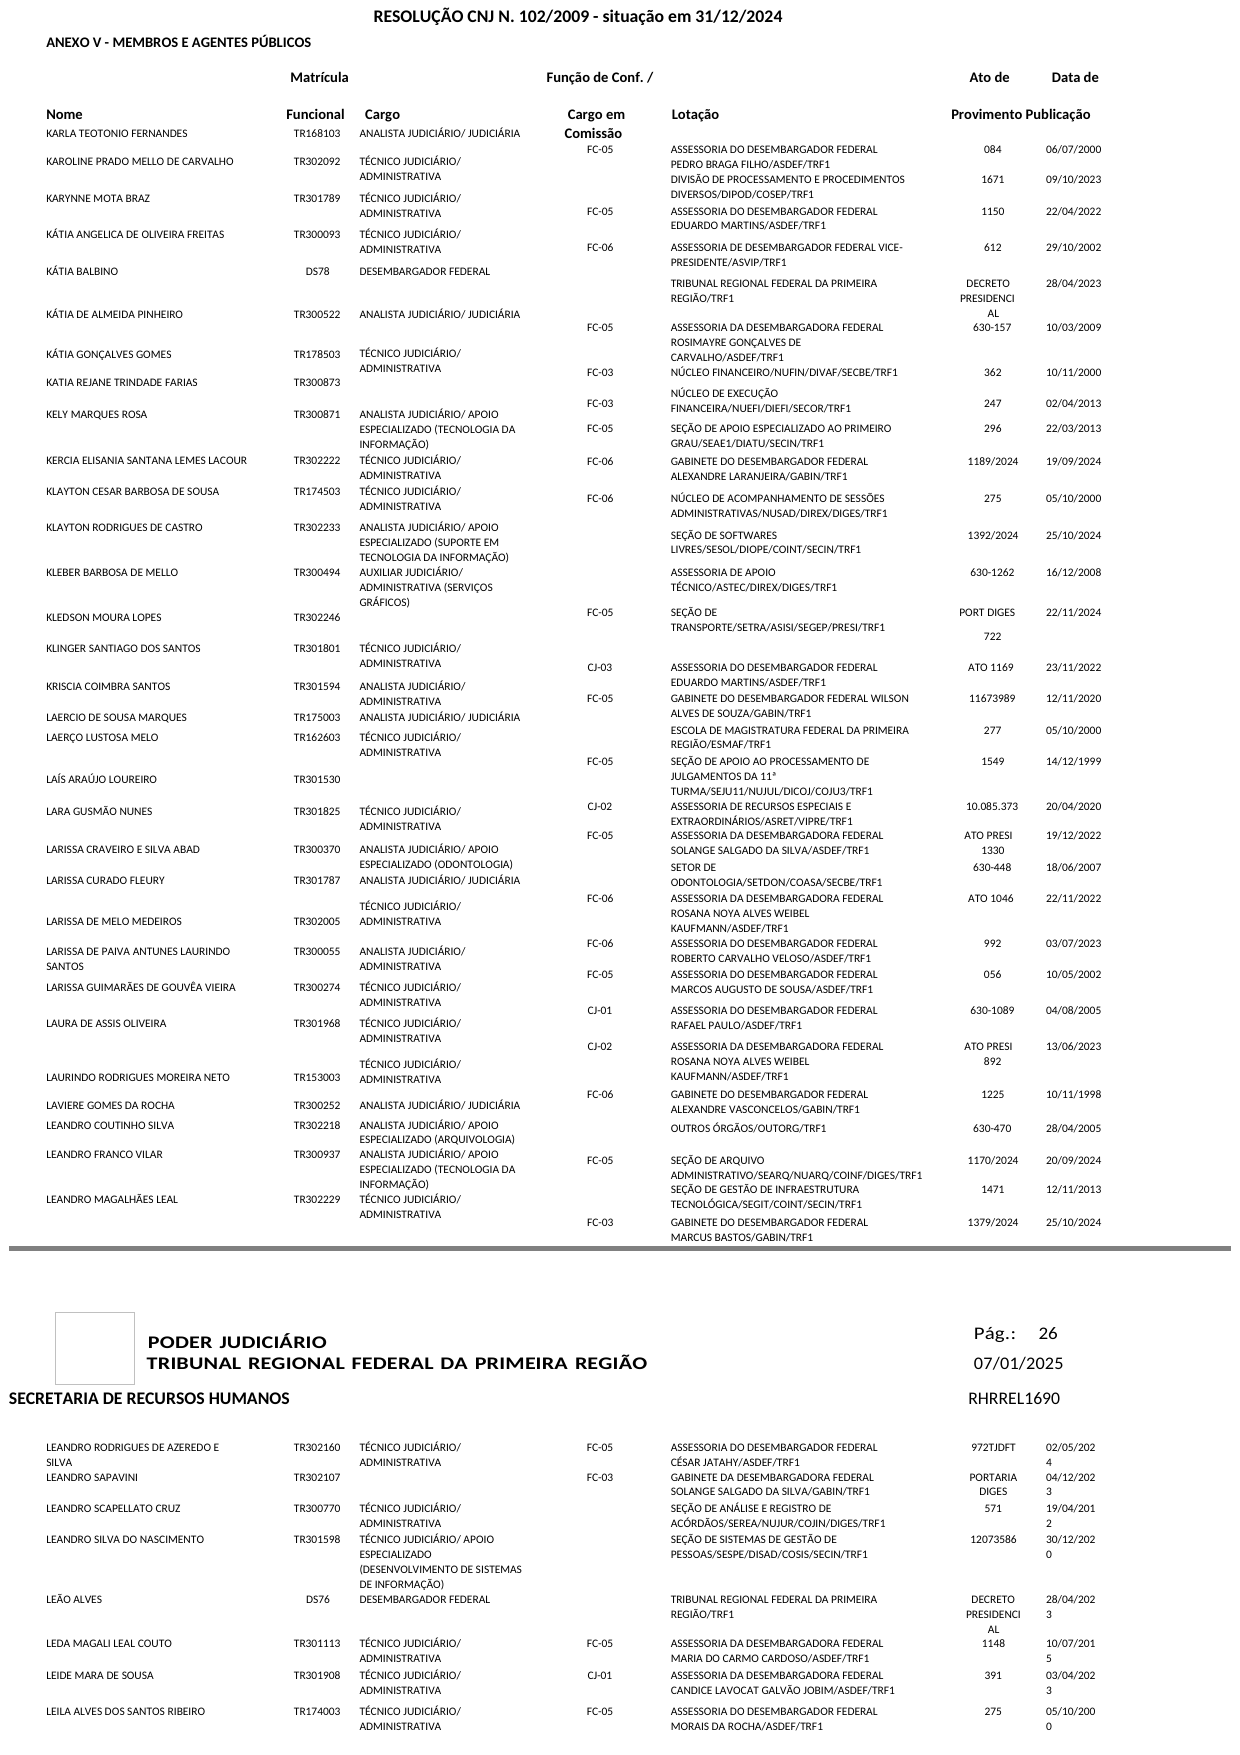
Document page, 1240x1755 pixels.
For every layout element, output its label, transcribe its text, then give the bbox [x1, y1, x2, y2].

table_cell 630-1089 [964, 1003, 1046, 1039]
table_cell PORT DIGES [951, 605, 1046, 629]
table_cell [587, 1592, 671, 1637]
table_cell TR300871 [286, 407, 359, 453]
table_cell 05/10/2000 [1039, 1704, 1100, 1734]
table_cell TR174003 [294, 1704, 359, 1734]
table_cell ANALISTA JUDICIÁRIO/ APOIO ESPECIALIZADO (TECNOLOGIA DA INFORMAÇÃO) [359, 407, 544, 453]
table_cell DESEMBARGADOR FEDERAL [359, 264, 544, 295]
table_cell NÚCLEO DE EXECUÇÃO FINANCEIRA/NUEFI/DIEFI/SECOR/TRF1 [671, 387, 951, 421]
table_cell 362 [951, 365, 1046, 387]
table_cell [564, 860, 671, 891]
table_cell TR174503 [286, 485, 359, 521]
table_cell AUXILIAR JUDICIÁRIO/ ADMINISTRATIVA (SERVIÇOS GRÁFICOS) [359, 565, 544, 610]
table_cell ASSESSORIA DA DESEMBARGADORA FEDERAL ROSANA NOYA ALVES WEIBEL KAUFMANN/ASDEF/TRF1 [671, 1040, 964, 1087]
table_cell TR302222 [286, 453, 359, 484]
table_cell TÉCNICO JUDICIÁRIO/ ADMINISTRATIVA [359, 1192, 544, 1222]
table_cell CJ-02 [564, 799, 671, 829]
table_cell SEÇÃO DE SISTEMAS DE GESTÃO DE PESSOAS/SESPE/DISAD/COSIS/SECIN/TRF1 [671, 1533, 944, 1592]
table_cell TÉCNICO JUDICIÁRIO/ ADMINISTRATIVA [359, 453, 544, 484]
table_cell TR300522 [286, 295, 359, 335]
table_cell ASSESSORIA DO DESEMBARGADOR FEDERAL PEDRO BRAGA FILHO/ASDEF/TRF1 [671, 143, 951, 172]
table_cell 10/11/1998 [1046, 1087, 1110, 1122]
table_cell TÉCNICO JUDICIÁRIO/ ADMINISTRATIVA [359, 485, 544, 521]
table_cell LARISSA GUIMARÃES DE GOUVÊA VIEIRA [46, 980, 286, 1016]
table_cell TÉCNICO JUDICIÁRIO/ ADMINISTRATIVA [359, 1057, 544, 1098]
table_cell ANALISTA JUDICIÁRIO/ JUDICIÁRIA [359, 1098, 544, 1118]
text SECRETARIA DE RECURSOS HUMANOS RHRREL1690 [9, 1251, 1099, 1408]
table_cell 630-470 [964, 1122, 1046, 1153]
table_cell ASSESSORIA DA DESEMBARGADORA FEDERAL CANDICE LAVOCAT GALVÃO JOBIM/ASDEF/TRF1 [671, 1668, 944, 1704]
table_cell SEÇÃO DE APOIO AO PROCESSAMENTO DE JULGAMENTOS DA 11ª TURMA/SEJU11/NUJUL/DICOJ/COJU3/TRF1 [671, 754, 964, 799]
table_header 972TJDFT [944, 1440, 1039, 1470]
table_cell 1170/2024 [964, 1153, 1046, 1183]
table_cell DESEMBARGADOR FEDERAL [359, 1592, 587, 1637]
table_cell LEANDRO SILVA DO NASCIMENTO [46, 1533, 294, 1592]
table_cell TR178503 [286, 335, 359, 376]
table_cell FC-06 [564, 492, 671, 528]
table_cell 22/04/2022 [1046, 204, 1110, 240]
table_cell 1150 [951, 204, 1046, 240]
table_cell CJ-01 [587, 1668, 671, 1704]
table_cell LEIDE MARA DE SOUSA [46, 1668, 294, 1704]
table_cell OUTROS ÓRGÃOS/OUTORG/TRF1 [671, 1122, 964, 1153]
table_cell ASSESSORIA DE APOIO TÉCNICO/ASTEC/DIREX/DIGES/TRF1 [671, 566, 951, 605]
table_cell FC-06 [564, 240, 671, 276]
table_cell 04/12/2023 [1039, 1470, 1100, 1501]
table_cell FC-03 [564, 1216, 671, 1245]
table_cell 612 [951, 240, 1046, 276]
table_cell DIVISÃO DE PROCESSAMENTO E PROCEDIMENTOS DIVERSOS/DIPOD/COSEP/TRF1 [671, 172, 951, 204]
table_cell KLINGER SANTIAGO DOS SANTOS [46, 641, 286, 679]
table_header FC-05 [587, 1440, 671, 1470]
table_cell TR300873 [286, 376, 359, 407]
table_cell TR302246 [286, 610, 359, 641]
subtitle ANEXO V - MEMBROS E AGENTES PÚBLICOS [46, 33, 1099, 51]
table_cell TR300055 [286, 944, 359, 980]
table_cell LAVIERE GOMES DA ROCHA [46, 1098, 286, 1118]
table_cell 19/04/2012 [1039, 1501, 1100, 1533]
table_cell 03/04/2023 [1039, 1668, 1100, 1704]
table_cell 247 [951, 387, 1046, 421]
table_cell TR302233 [286, 521, 359, 565]
table_cell [587, 1501, 671, 1533]
table_cell 1379/2024 [964, 1216, 1046, 1245]
table_cell TR301598 [294, 1533, 359, 1592]
table_cell TÉCNICO JUDICIÁRIO/ ADMINISTRATIVA [359, 1668, 587, 1704]
table_cell 10/11/2000 [1046, 365, 1110, 387]
table_cell [951, 660, 964, 692]
table_cell 02/04/2013 [1046, 387, 1110, 421]
table_cell TR301825 [286, 804, 359, 842]
table_cell [359, 610, 544, 641]
table_cell TÉCNICO JUDICIÁRIO/ ADMINISTRATIVA [359, 900, 544, 944]
table_cell KLEBER BARBOSA DE MELLO [46, 565, 286, 610]
table_cell LEILA ALVES DOS SANTOS RIBEIRO [46, 1704, 294, 1734]
table_cell 12/11/2013 [1046, 1183, 1110, 1216]
table_cell 23/11/2022 [1046, 660, 1110, 692]
table_cell ASSESSORIA DA DESEMBARGADORA FEDERAL SOLANGE SALGADO DA SILVA/ASDEF/TRF1 [671, 829, 964, 860]
table_cell [564, 1122, 671, 1153]
table_cell FC-06 [564, 891, 671, 936]
table_cell 29/10/2002 [1046, 240, 1110, 276]
table_cell KLAYTON CESAR BARBOSA DE SOUSA [46, 485, 286, 521]
table_cell DECRETO PRESIDENCI AL [944, 1592, 1039, 1637]
table_cell 10/03/2009 [1046, 321, 1110, 365]
table_cell 1148 [944, 1637, 1039, 1668]
table_cell TR301968 [286, 1016, 359, 1057]
table_header 02/05/2024 [1039, 1440, 1100, 1470]
table_cell DECRETO PRESIDENCI AL [951, 276, 1046, 321]
table_cell KÁTIA DE ALMEIDA PINHEIRO [46, 295, 286, 335]
table_cell 25/10/2024 [1046, 528, 1110, 566]
table_cell ATO 1046 [964, 891, 1046, 936]
table_cell KATIA REJANE TRINDADE FARIAS [46, 376, 286, 407]
table_cell FC-05 [564, 754, 671, 799]
table_cell TÉCNICO JUDICIÁRIO/ ADMINISTRATIVA [359, 192, 544, 228]
table_header Cargo em Comissão [564, 105, 671, 143]
table_cell TÉCNICO JUDICIÁRIO/ ADMINISTRATIVA [359, 730, 544, 773]
table_cell [564, 566, 671, 605]
table_cell KÁTIA GONÇALVES GOMES [46, 335, 286, 376]
table_cell FC-06 [564, 454, 671, 492]
table_cell TÉCNICO JUDICIÁRIO/ APOIO ESPECIALIZADO (DESENVOLVIMENTO DE SISTEMAS DE INFORMAÇÃO) [359, 1533, 587, 1592]
table_cell 28/04/2023 [1039, 1592, 1100, 1637]
table_cell FC-05 [564, 1153, 671, 1183]
table_header Provimento Publicação [951, 105, 1110, 143]
table_header TÉCNICO JUDICIÁRIO/ ADMINISTRATIVA [359, 1440, 587, 1470]
table_cell TÉCNICO JUDICIÁRIO/ ADMINISTRATIVA [359, 1501, 587, 1533]
table_cell KARYNNE MOTA BRAZ [46, 192, 286, 228]
table_cell SEÇÃO DE ANÁLISE E REGISTRO DE ACÓRDÃOS/SEREA/NUJUR/COJIN/DIGES/TRF1 [671, 1501, 944, 1533]
table_cell [564, 172, 671, 204]
table_cell FC-05 [564, 321, 671, 365]
table_cell LAERCIO DE SOUSA MARQUES [46, 710, 286, 730]
table_cell TÉCNICO JUDICIÁRIO/ ADMINISTRATIVA [359, 641, 544, 679]
table_cell [587, 1533, 671, 1592]
table_cell PORTARIA DIGES [944, 1470, 1039, 1501]
table_cell TÉCNICO JUDICIÁRIO/ ADMINISTRATIVA [359, 804, 544, 842]
table_cell ANALISTA JUDICIÁRIO/ APOIO ESPECIALIZADO (ARQUIVOLOGIA) [359, 1118, 544, 1148]
table_cell TR300252 [286, 1098, 359, 1118]
table_cell FC-03 [564, 365, 671, 387]
table_cell [359, 376, 544, 407]
table_cell LARA GUSMÃO NUNES [46, 804, 286, 842]
table_cell LEANDRO COUTINHO SILVA [46, 1118, 286, 1148]
table_cell TR302107 [294, 1470, 359, 1501]
table_cell 16/12/2008 [1046, 566, 1110, 605]
table_cell ANALISTA JUDICIÁRIO/ ADMINISTRATIVA [359, 679, 544, 710]
table_cell TR153003 [286, 1057, 359, 1098]
table_cell FC-05 [564, 605, 671, 660]
subtitle RESOLUÇÃO CNJ N. 102/2009 - situação em 31/12/2024 [64, 5, 1092, 27]
table_cell [564, 528, 671, 566]
table_cell 09/10/2023 [1046, 172, 1110, 204]
table_cell ASSESSORIA DO DESEMBARGADOR FEDERAL MARCOS AUGUSTO DE SOUSA/ASDEF/TRF1 [671, 967, 964, 1003]
table_cell 722 [964, 629, 1046, 660]
table_cell ANALISTA JUDICIÁRIO/ APOIO ESPECIALIZADO (SUPORTE EM TECNOLOGIA DA INFORMAÇÃO) [359, 521, 544, 565]
table_cell 391 [944, 1668, 1039, 1704]
table_cell [564, 723, 671, 754]
table_cell 18/06/2007 [1046, 860, 1110, 891]
table_cell GABINETE DO DESEMBARGADOR FEDERAL ALEXANDRE VASCONCELOS/GABIN/TRF1 [671, 1087, 964, 1122]
table_cell NÚCLEO FINANCEIRO/NUFIN/DIVAF/SECBE/TRF1 [671, 365, 951, 387]
table_cell GABINETE DO DESEMBARGADOR FEDERAL MARCUS BASTOS/GABIN/TRF1 [671, 1216, 964, 1245]
table_cell 28/04/2023 [1046, 276, 1110, 321]
table_cell TR300093 [286, 228, 359, 264]
table_cell KÁTIA ANGELICA DE OLIVEIRA FREITAS [46, 228, 286, 264]
table_header [46, 90, 554, 1246]
table_cell TR162603 [286, 730, 359, 773]
table_cell 296 [951, 421, 1046, 454]
table_cell TR301789 [286, 192, 359, 228]
table_cell ANALISTA JUDICIÁRIO/ ADMINISTRATIVA [359, 944, 544, 980]
table_cell ATO PRESI 892 [964, 1040, 1046, 1087]
table_cell 277 [964, 723, 1046, 754]
table_cell TR300937 [286, 1148, 359, 1192]
table_cell TR168103 [286, 126, 359, 154]
table_cell TR302218 [286, 1118, 359, 1148]
table_cell TR300770 [294, 1501, 359, 1533]
table_cell TR301787 [286, 873, 359, 899]
table_cell ESCOLA DE MAGISTRATURA FEDERAL DA PRIMEIRA REGIÃO/ESMAF/TRF1 [671, 723, 964, 754]
table_cell 12073586 [944, 1533, 1039, 1592]
table_cell KRISCIA COIMBRA SANTOS [46, 679, 286, 710]
table_header TR302160 [294, 1440, 359, 1470]
table_cell TR300274 [286, 980, 359, 1016]
table_cell SEÇÃO DE TRANSPORTE/SETRA/ASISI/SEGEP/PRESI/TRF1 [671, 605, 951, 660]
table_cell TR302005 [286, 900, 359, 944]
table_cell 992 [964, 936, 1046, 967]
table_cell TÉCNICO JUDICIÁRIO/ ADMINISTRATIVA [359, 1637, 587, 1668]
table_cell TR300494 [286, 565, 359, 610]
table_cell 630-1262 [951, 566, 1046, 605]
table_cell LEDA MAGALI LEAL COUTO [46, 1637, 294, 1668]
table_cell 10/05/2002 [1046, 967, 1110, 1003]
table_cell LAURINDO RODRIGUES MOREIRA NETO [46, 1057, 286, 1098]
table_header ASSESSORIA DO DESEMBARGADOR FEDERAL CÉSAR JATAHY/ASDEF/TRF1 [671, 1440, 944, 1470]
table_cell ASSESSORIA DO DESEMBARGADOR FEDERAL EDUARDO MARTINS/ASDEF/TRF1 [671, 660, 951, 692]
table_cell 25/10/2024 [1046, 1216, 1110, 1245]
table_cell TR301594 [286, 679, 359, 710]
table_cell CJ-01 [564, 1003, 671, 1039]
table_cell TR301801 [286, 641, 359, 679]
table_cell DS78 [286, 264, 359, 295]
table_header Funcional [286, 105, 359, 126]
table_cell ASSESSORIA DE DESEMBARGADOR FEDERAL VICE- PRESIDENTE/ASVIP/TRF1 [671, 240, 951, 276]
table_cell TR301908 [294, 1668, 359, 1704]
table_cell 1549 [964, 754, 1046, 799]
table_cell ANALISTA JUDICIÁRIO/ JUDICIÁRIA [359, 295, 544, 335]
table_cell 275 [944, 1704, 1039, 1734]
table_cell ANALISTA JUDICIÁRIO/ APOIO ESPECIALIZADO (ODONTOLOGIA) [359, 842, 544, 873]
table_cell ASSESSORIA DO DESEMBARGADOR FEDERAL MORAIS DA ROCHA/ASDEF/TRF1 [671, 1704, 944, 1734]
table_cell NÚCLEO DE ACOMPANHAMENTO DE SESSÕES ADMINISTRATIVAS/NUSAD/DIREX/DIGES/TRF1 [671, 492, 951, 528]
table_cell FC-05 [564, 829, 671, 860]
table_cell FC-05 [564, 967, 671, 1003]
table_cell 056 [964, 967, 1046, 1003]
table_cell KLEDSON MOURA LOPES [46, 610, 286, 641]
table_cell 13/06/2023 [1046, 1040, 1110, 1087]
table_cell TÉCNICO JUDICIÁRIO/ ADMINISTRATIVA [359, 1704, 587, 1734]
table_cell KAROLINE PRADO MELLO DE CARVALHO [46, 154, 286, 192]
table_cell 11673989 [964, 692, 1046, 723]
table_cell SEÇÃO DE SOFTWARES LIVRES/SESOL/DIOPE/COINT/SECIN/TRF1 [671, 528, 951, 566]
table_cell FC-05 [564, 692, 671, 723]
table_cell KELY MARQUES ROSA [46, 407, 286, 453]
table_cell SEÇÃO DE APOIO ESPECIALIZADO AO PRIMEIRO GRAU/SEAE1/DIATU/SECIN/TRF1 [671, 421, 951, 454]
table_cell TRIBUNAL REGIONAL FEDERAL DA PRIMEIRA REGIÃO/TRF1 [671, 1592, 944, 1637]
table_cell ASSESSORIA DO DESEMBARGADOR FEDERAL EDUARDO MARTINS/ASDEF/TRF1 [671, 204, 951, 240]
table_cell KLAYTON RODRIGUES DE CASTRO [46, 521, 286, 565]
table_cell CJ-03 [564, 660, 671, 692]
table_cell 22/03/2013 [1046, 421, 1110, 454]
table_cell TÉCNICO JUDICIÁRIO/ ADMINISTRATIVA [359, 1016, 544, 1057]
table_cell 30/12/2020 [1039, 1533, 1100, 1592]
table_cell 20/09/2024 [1046, 1153, 1110, 1183]
table_cell LAERÇO LUSTOSA MELO [46, 730, 286, 773]
table_cell TR300370 [286, 842, 359, 873]
table_cell LARISSA CRAVEIRO E SILVA ABAD [46, 842, 286, 873]
table_cell 28/04/2005 [1046, 1122, 1110, 1153]
table_cell TR302229 [286, 1192, 359, 1222]
table_cell LAÍS ARAÚJO LOUREIRO [46, 773, 286, 804]
table_cell LEANDRO FRANCO VILAR [46, 1148, 286, 1192]
table_cell LEANDRO MAGALHÃES LEAL [46, 1192, 286, 1222]
table_cell [359, 1470, 587, 1501]
table_header Lotação [671, 105, 951, 143]
table_cell TR175003 [286, 710, 359, 730]
table_cell 05/10/2000 [1046, 723, 1110, 754]
table_cell LARISSA DE PAIVA ANTUNES LAURINDO SANTOS [46, 944, 286, 980]
table_cell KERCIA ELISANIA SANTANA LEMES LACOUR [46, 453, 286, 484]
table_cell 1671 [951, 172, 1046, 204]
table_cell SEÇÃO DE ARQUIVO ADMINISTRATIVO/SEARQ/NUARQ/COINF/DIGES/TRF1 [671, 1153, 964, 1183]
table_cell FC-05 [587, 1637, 671, 1668]
table_cell TÉCNICO JUDICIÁRIO/ ADMINISTRATIVA [359, 228, 544, 264]
table_cell TÉCNICO JUDICIÁRIO/ ADMINISTRATIVA [359, 154, 544, 192]
table_cell FC-03 [564, 387, 671, 421]
table_cell ATO 1169 [964, 660, 1046, 692]
table_cell 19/12/2022 [1046, 829, 1110, 860]
table_cell LARISSA DE MELO MEDEIROS [46, 900, 286, 944]
table_cell 14/12/1999 [1046, 754, 1110, 799]
table_cell 630-157 [951, 321, 1046, 365]
table_cell TÉCNICO JUDICIÁRIO/ ADMINISTRATIVA [359, 980, 544, 1016]
table_cell ATO PRESI 1330 [964, 829, 1046, 860]
table_cell LEANDRO SAPAVINI [46, 1470, 294, 1501]
table_cell LEANDRO SCAPELLATO CRUZ [46, 1501, 294, 1533]
table_cell 19/09/2024 [1046, 454, 1110, 492]
text Matrícula Função de Conf. / Ato de Data de [46, 60, 1099, 88]
table_cell 20/04/2020 [1046, 799, 1110, 829]
table_cell ASSESSORIA DA DESEMBARGADORA FEDERAL ROSANA NOYA ALVES WEIBEL KAUFMANN/ASDEF/TRF1 [671, 891, 964, 936]
table_cell SETOR DE ODONTOLOGIA/SETDON/COASA/SECBE/TRF1 [671, 860, 964, 891]
table_cell TR301113 [294, 1637, 359, 1668]
table_cell ANALISTA JUDICIÁRIO/ JUDICIÁRIA [359, 710, 544, 730]
table_cell ASSESSORIA DA DESEMBARGADORA FEDERAL ROSIMAYRE GONÇALVES DE CARVALHO/ASDEF/TRF1 [671, 321, 951, 365]
table_cell FC-05 [587, 1704, 671, 1734]
table_cell ASSESSORIA DO DESEMBARGADOR FEDERAL ROBERTO CARVALHO VELOSO/ASDEF/TRF1 [671, 936, 964, 967]
table_cell 10.085.373 [964, 799, 1046, 829]
table_cell GABINETE DA DESEMBARGADORA FEDERAL SOLANGE SALGADO DA SILVA/GABIN/TRF1 [671, 1470, 944, 1501]
table_cell FC-06 [564, 1087, 671, 1122]
table_header Cargo [359, 105, 544, 126]
table_cell [564, 1183, 671, 1216]
table_cell FC-05 [564, 143, 671, 172]
table_cell FC-03 [587, 1470, 671, 1501]
table_cell ANALISTA JUDICIÁRIO/ JUDICIÁRIA [359, 873, 544, 899]
table_cell 275 [951, 492, 1046, 528]
table_cell FC-05 [564, 204, 671, 240]
table_cell 1189/2024 [951, 454, 1046, 492]
table_cell SEÇÃO DE GESTÃO DE INFRAESTRUTURA TECNOLÓGICA/SEGIT/COINT/SECIN/TRF1 [671, 1183, 964, 1216]
table_cell TR301530 [286, 773, 359, 804]
table_cell 22/11/2022 [1046, 891, 1110, 936]
table_cell LARISSA CURADO FLEURY [46, 873, 286, 899]
table_cell TÉCNICO JUDICIÁRIO/ ADMINISTRATIVA [359, 335, 544, 376]
table_cell KÁTIA BALBINO [46, 264, 286, 295]
table_cell ASSESSORIA DE RECURSOS ESPECIAIS E EXTRAORDINÁRIOS/ASRET/VIPRE/TRF1 [671, 799, 964, 829]
table_cell [951, 629, 964, 660]
table_header LEANDRO RODRIGUES DE AZEREDO E SILVA [46, 1440, 294, 1470]
table_cell LAURA DE ASSIS OLIVEIRA [46, 1016, 286, 1057]
table_header Nome [46, 105, 286, 126]
table_cell 06/07/2000 [1046, 143, 1110, 172]
table_header [554, 90, 1110, 1246]
table_cell ANALISTA JUDICIÁRIO/ APOIO ESPECIALIZADO (TECNOLOGIA DA INFORMAÇÃO) [359, 1148, 544, 1192]
table_cell [564, 276, 671, 321]
table_cell ASSESSORIA DA DESEMBARGADORA FEDERAL MARIA DO CARMO CARDOSO/ASDEF/TRF1 [671, 1637, 944, 1668]
table_cell FC-05 [564, 421, 671, 454]
table_cell 22/11/2024 [1046, 605, 1110, 660]
table_cell GABINETE DO DESEMBARGADOR FEDERAL ALEXANDRE LARANJEIRA/GABIN/TRF1 [671, 454, 951, 492]
table_cell DS76 [294, 1592, 359, 1637]
table_cell FC-06 [564, 936, 671, 967]
table_cell 12/11/2020 [1046, 692, 1110, 723]
table_cell 630-448 [964, 860, 1046, 891]
table_cell TRIBUNAL REGIONAL FEDERAL DA PRIMEIRA REGIÃO/TRF1 [671, 276, 951, 321]
table_cell 1392/2024 [951, 528, 1046, 566]
table_cell 10/07/2015 [1039, 1637, 1100, 1668]
table_cell TR302092 [286, 154, 359, 192]
table_cell 05/10/2000 [1046, 492, 1110, 528]
table_cell 571 [944, 1501, 1039, 1533]
table_cell 04/08/2005 [1046, 1003, 1110, 1039]
table_cell 03/07/2023 [1046, 936, 1110, 967]
table_cell CJ-02 [564, 1040, 671, 1087]
table_cell ASSESSORIA DO DESEMBARGADOR FEDERAL RAFAEL PAULO/ASDEF/TRF1 [671, 1003, 964, 1039]
table_cell 1225 [964, 1087, 1046, 1122]
table_cell KARLA TEOTONIO FERNANDES [46, 126, 286, 154]
table_cell 084 [951, 143, 1046, 172]
table_cell [359, 773, 544, 804]
table_cell GABINETE DO DESEMBARGADOR FEDERAL WILSON ALVES DE SOUZA/GABIN/TRF1 [671, 692, 964, 723]
table_cell LEÃO ALVES [46, 1592, 294, 1637]
table_cell ANALISTA JUDICIÁRIO/ JUDICIÁRIA [359, 126, 544, 154]
table_cell 1471 [964, 1183, 1046, 1216]
